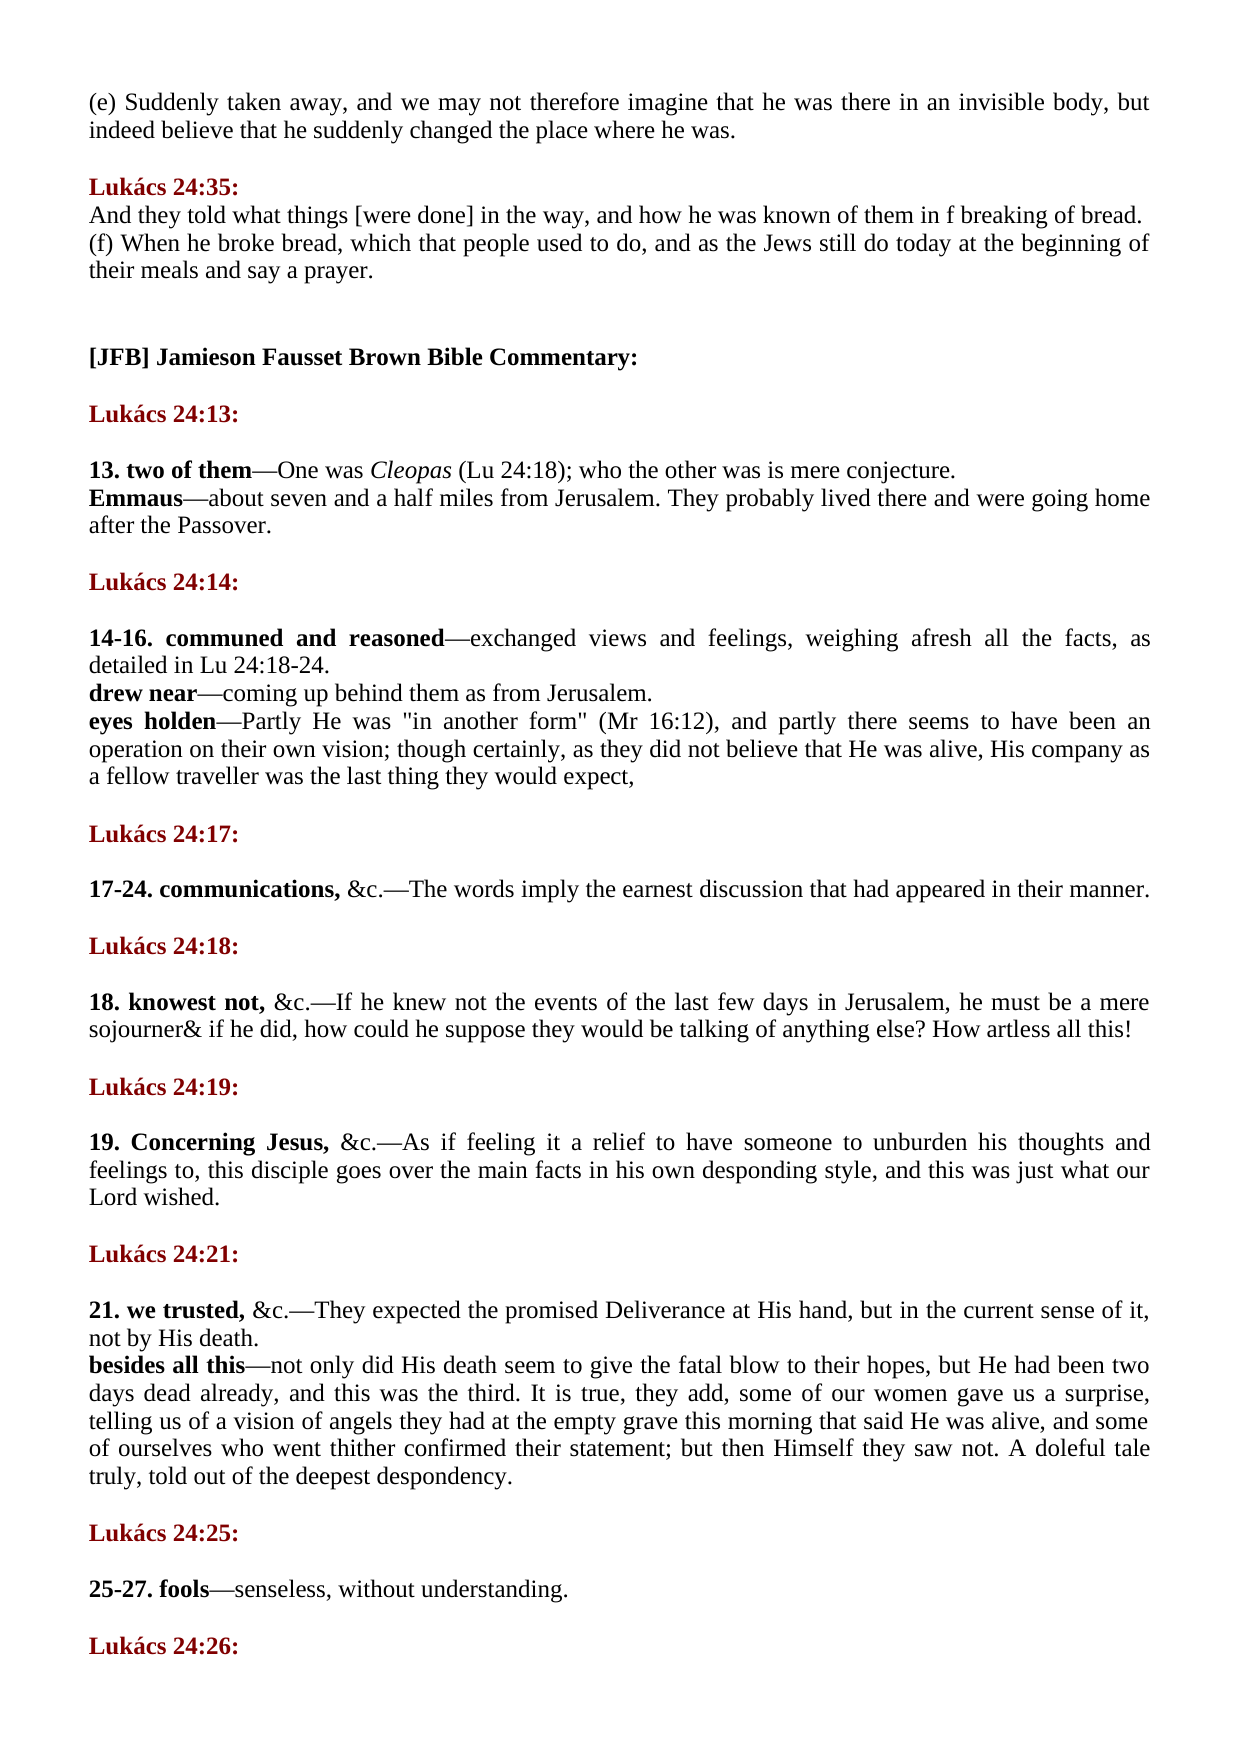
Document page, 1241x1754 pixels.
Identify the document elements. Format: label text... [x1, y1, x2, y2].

text Lukács 24:25: [88, 1519, 1152, 1547]
text 25-27. fools—senseless, without understanding. [88, 1575, 1152, 1603]
text 17-24. communications, &c.—The words imply the earnest discussion that had appeared in their manner. [88, 875, 1152, 903]
text Lukács 24:19: [88, 1073, 1152, 1100]
text 19. Concerning Jesus, &c.—As if feeling it a relief to have someone to unburden his thoughts and feelings to, this disciple goes over the main facts in his own desponding style, and this was just what our Lord wished. [88, 1128, 1152, 1211]
text Lukács 24:26: [88, 1632, 1152, 1660]
text Lukács 24:17: [88, 820, 1152, 847]
text Lukács 24:18: [88, 932, 1152, 960]
text 18. knowest not, &c.—If he knew not the events of the last few days in Jerusalem, he must be a mere sojourner& if he did, how could he suppose they would be talking of anything else? How artless all this! [88, 988, 1152, 1043]
text Lukács 24:21: [88, 1241, 1152, 1268]
text Lukács 24:35: [88, 173, 1152, 201]
text 14-16. communed and reasoned—exchanged views and feelings, weighing afresh all the facts, as detailed in Lu 24:18-24. drew near—coming up behind them as from Jerusalem. eyes holden—Partly He was "in another form" (Mr 16:12), and partly there seems to have been an operation on their own vision; though certainly, as they did not believe that He was alive, His company as a fellow traveller was the last thing they would expect, [88, 624, 1152, 790]
text Lukács 24:14: [88, 568, 1152, 596]
text (e) Suddenly taken away, and we may not therefore imagine that he was there in an invisible body, but indeed believe that he suddenly changed the place where he was. [88, 88, 1152, 144]
text 13. two of them—One was Cleopas (Lu 24:18); who the other was is mere conjecture. Emmaus—about seven and a half miles from Jerusalem. They probably lived there and were going home after the Passover. [88, 456, 1152, 539]
text And they told what things [were done] in the way, and how he was known of them in f breaking of bread. (f) When he broke bread, which that people used to do, and as the Jews still do today at the beginning of their meals and say a prayer. [88, 201, 1152, 284]
text 21. we trusted, &c.—They expected the promised Deliverance at His hand, but in the current sense of it, not by His death. besides all this—not only did His death seem to give the fatal blow to their hopes, but He had been two days dead already, and this was the third. It is true, they add, some of our women gave us a surprise, telling us of a vision of angels they had at the empty grave this morning that said He was alive, and some of ourselves who went thither confirmed their statement; but then Himself they saw not. A doleful tale truly, told out of the deepest despondency. [88, 1296, 1152, 1490]
text [JFB] Jamieson Fausset Brown Bible Commentary: [88, 343, 1152, 371]
text Lukács 24:13: [88, 401, 1152, 428]
